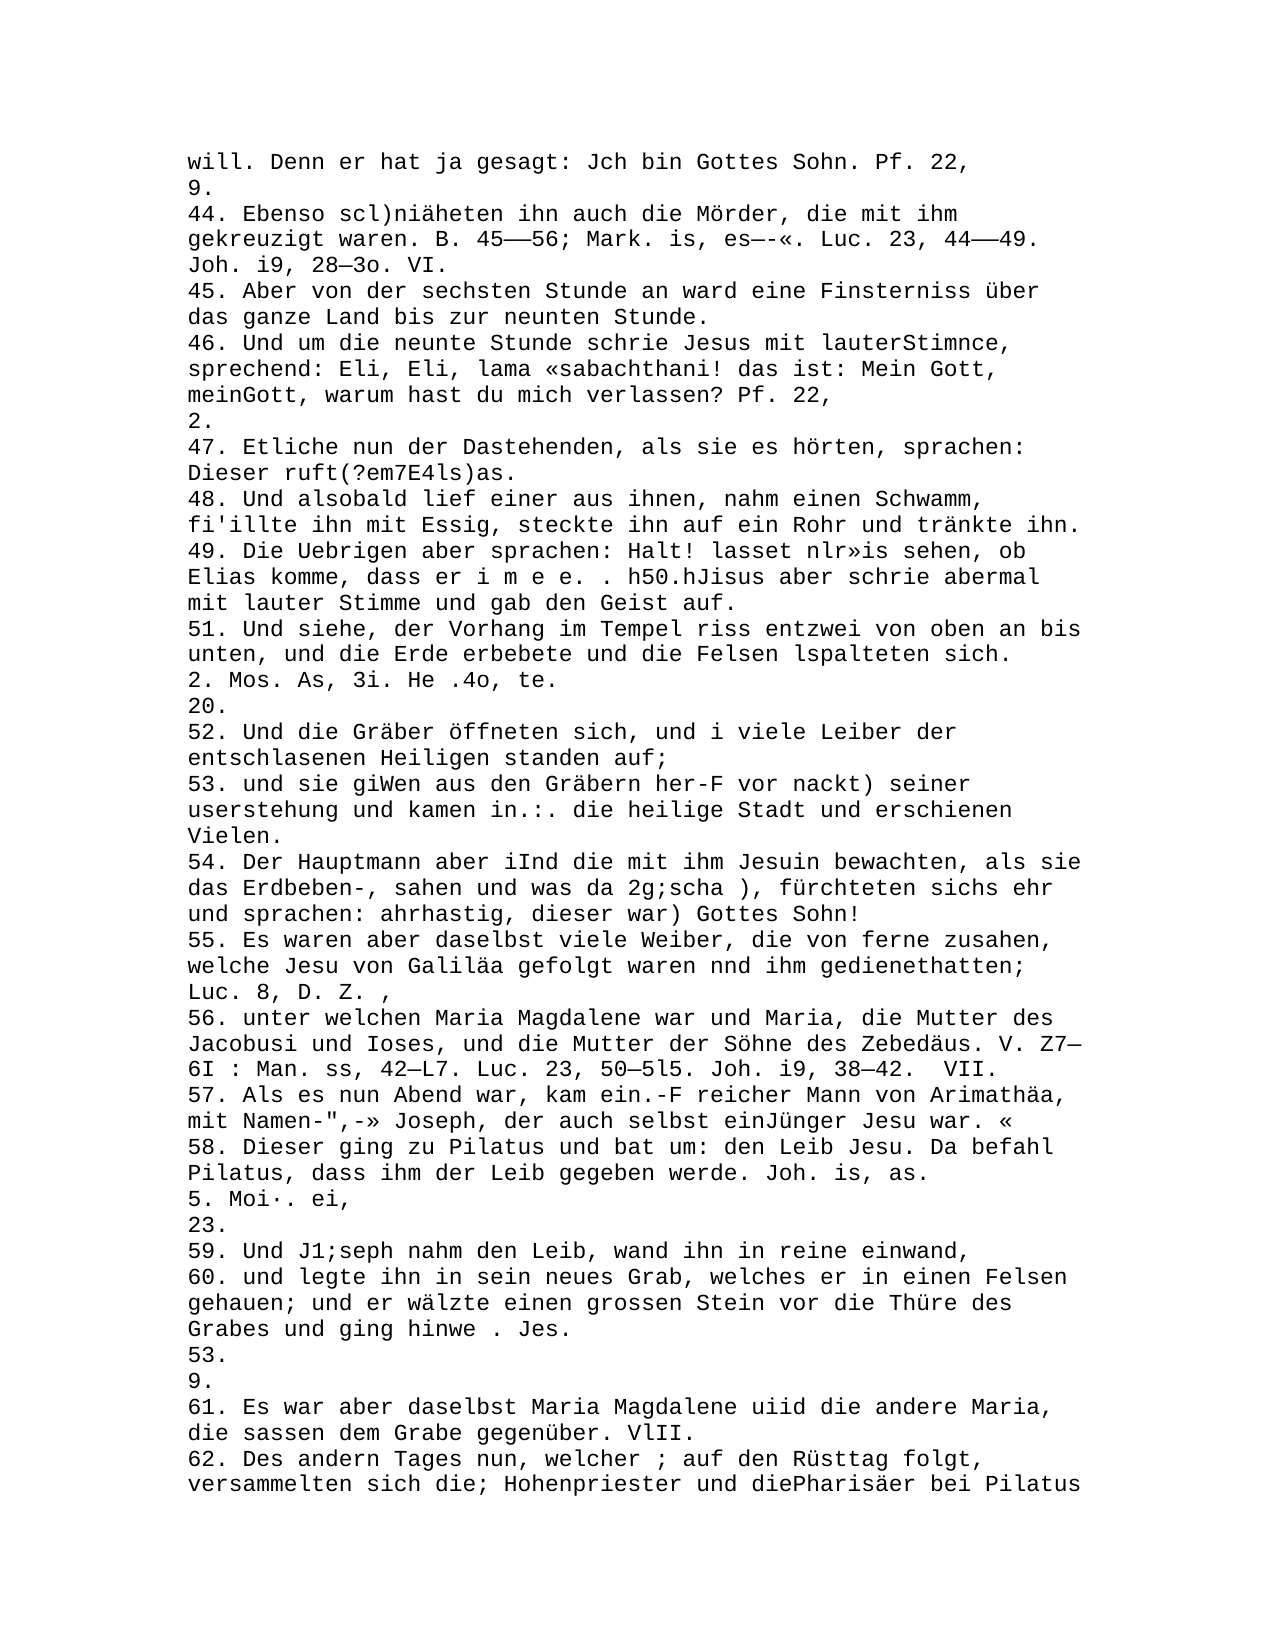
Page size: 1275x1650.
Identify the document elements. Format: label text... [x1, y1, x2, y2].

text 46. Und um die neunte Stunde schrie Jesus mit lauterStimnce, sprechend: Eli, Eli, lama «sabachthani! das ist: Mein Gott, meinGott, warum hast du mich verlassen? Pf. 22, [187, 332, 1087, 409]
text will. Denn er hat ja gesagt: Jch bin Gottes Sohn. Pf. 22, [187, 150, 1087, 176]
text 58. Dieser ging zu Pilatus und bat um: den Leib Jesu. Da befahl Pilatus, dass ihm der Leib gegeben werde. Joh. is, as. [187, 1136, 1087, 1187]
text 48. Und alsobald lief einer aus ihnen, nahm einen Schwamm, fi'illte ihn mit Essig, steckte ihn auf ein Rohr und tränkte ihn. [187, 487, 1087, 539]
text 5. Moi·. ei, [187, 1187, 1087, 1213]
text 54. Der Hauptmann aber iInd die mit ihm Jesuin bewachten, als sie das Erdbeben-, sahen und was da 2g;scha ), fürchteten sichs ehr und sprachen: ahrhastig, dieser war) Gottes Sohn! [187, 850, 1087, 928]
text 55. Es waren aber daselbst viele Weiber, die von ferne zusahen, welche Jesu von Galiläa gefolgt waren nnd ihm gedienethatten; Luc. 8, D. Z. , [187, 928, 1087, 1006]
text 9. [187, 1369, 1087, 1395]
text 57. Als es nun Abend war, kam ein.-F reicher Mann von Arimathäa, mit Namen-",-» Joseph, der auch selbst einJünger Jesu war. « [187, 1084, 1087, 1136]
text 2. Mos. As, 3i. He .4o, te. [187, 669, 1087, 695]
text 60. und legte ihn in sein neues Grab, welches er in einen Felsen gehauen; und er wälzte einen grossen Stein vor die Thüre des Grabes und ging hinwe . Jes. [187, 1265, 1087, 1343]
text 51. Und siehe, der Vorhang im Tempel riss entzwei von oben an bis unten, und die Erde erbebete und die Felsen lspalteten sich. [187, 617, 1087, 669]
text 52. Und die Gräber öffneten sich, und i viele Leiber der entschlasenen Heiligen standen auf; [187, 721, 1087, 772]
text 53. [187, 1343, 1087, 1369]
text 61. Es war aber daselbst Maria Magdalene uiid die andere Maria, die sassen dem Grabe gegenüber. VlII. [187, 1395, 1087, 1447]
text 59. Und J1;seph nahm den Leib, wand ihn in reine einwand, [187, 1239, 1087, 1265]
text 56. unter welchen Maria Magdalene war und Maria, die Mutter des Jacobusi und Ioses, und die Mutter der Söhne des Zebedäus. V. Z7—6I : Man. ss, 42—L7. Luc. 23, 50—5l5. Joh. i9, 38—42. VII. [187, 1006, 1087, 1084]
text 2. [187, 409, 1087, 435]
text 44. Ebenso scl)niäheten ihn auch die Mörder, die mit ihm gekreuzigt waren. B. 45——56; Mark. is, es—-«. Luc. 23, 44——49. Joh. i9, 28—3o. VI. [187, 202, 1087, 280]
text 23. [187, 1213, 1087, 1239]
text 53. und sie giWen aus den Gräbern her-F vor nackt) seiner userstehung und kamen in.:. die heilige Stadt und erschienen Vielen. [187, 772, 1087, 850]
text 20. [187, 695, 1087, 721]
text 9. [187, 176, 1087, 202]
text 49. Die Uebrigen aber sprachen: Halt! lasset nlr»is sehen, ob Elias komme, dass er i m e e. . h50.hJisus aber schrie abermal mit lauter Stimme und gab den Geist auf. [187, 539, 1087, 617]
text 45. Aber von der sechsten Stunde an ward eine Finsterniss über das ganze Land bis zur neunten Stunde. [187, 280, 1087, 332]
text 62. Des andern Tages nun, welcher ; auf den Rüsttag folgt, versammelten sich die; Hohenpriester und diePharisäer bei Pilatus [187, 1447, 1087, 1499]
text 47. Etliche nun der Dastehenden, als sie es hörten, sprachen: Dieser ruft(?em7E4ls)as. [187, 435, 1087, 487]
